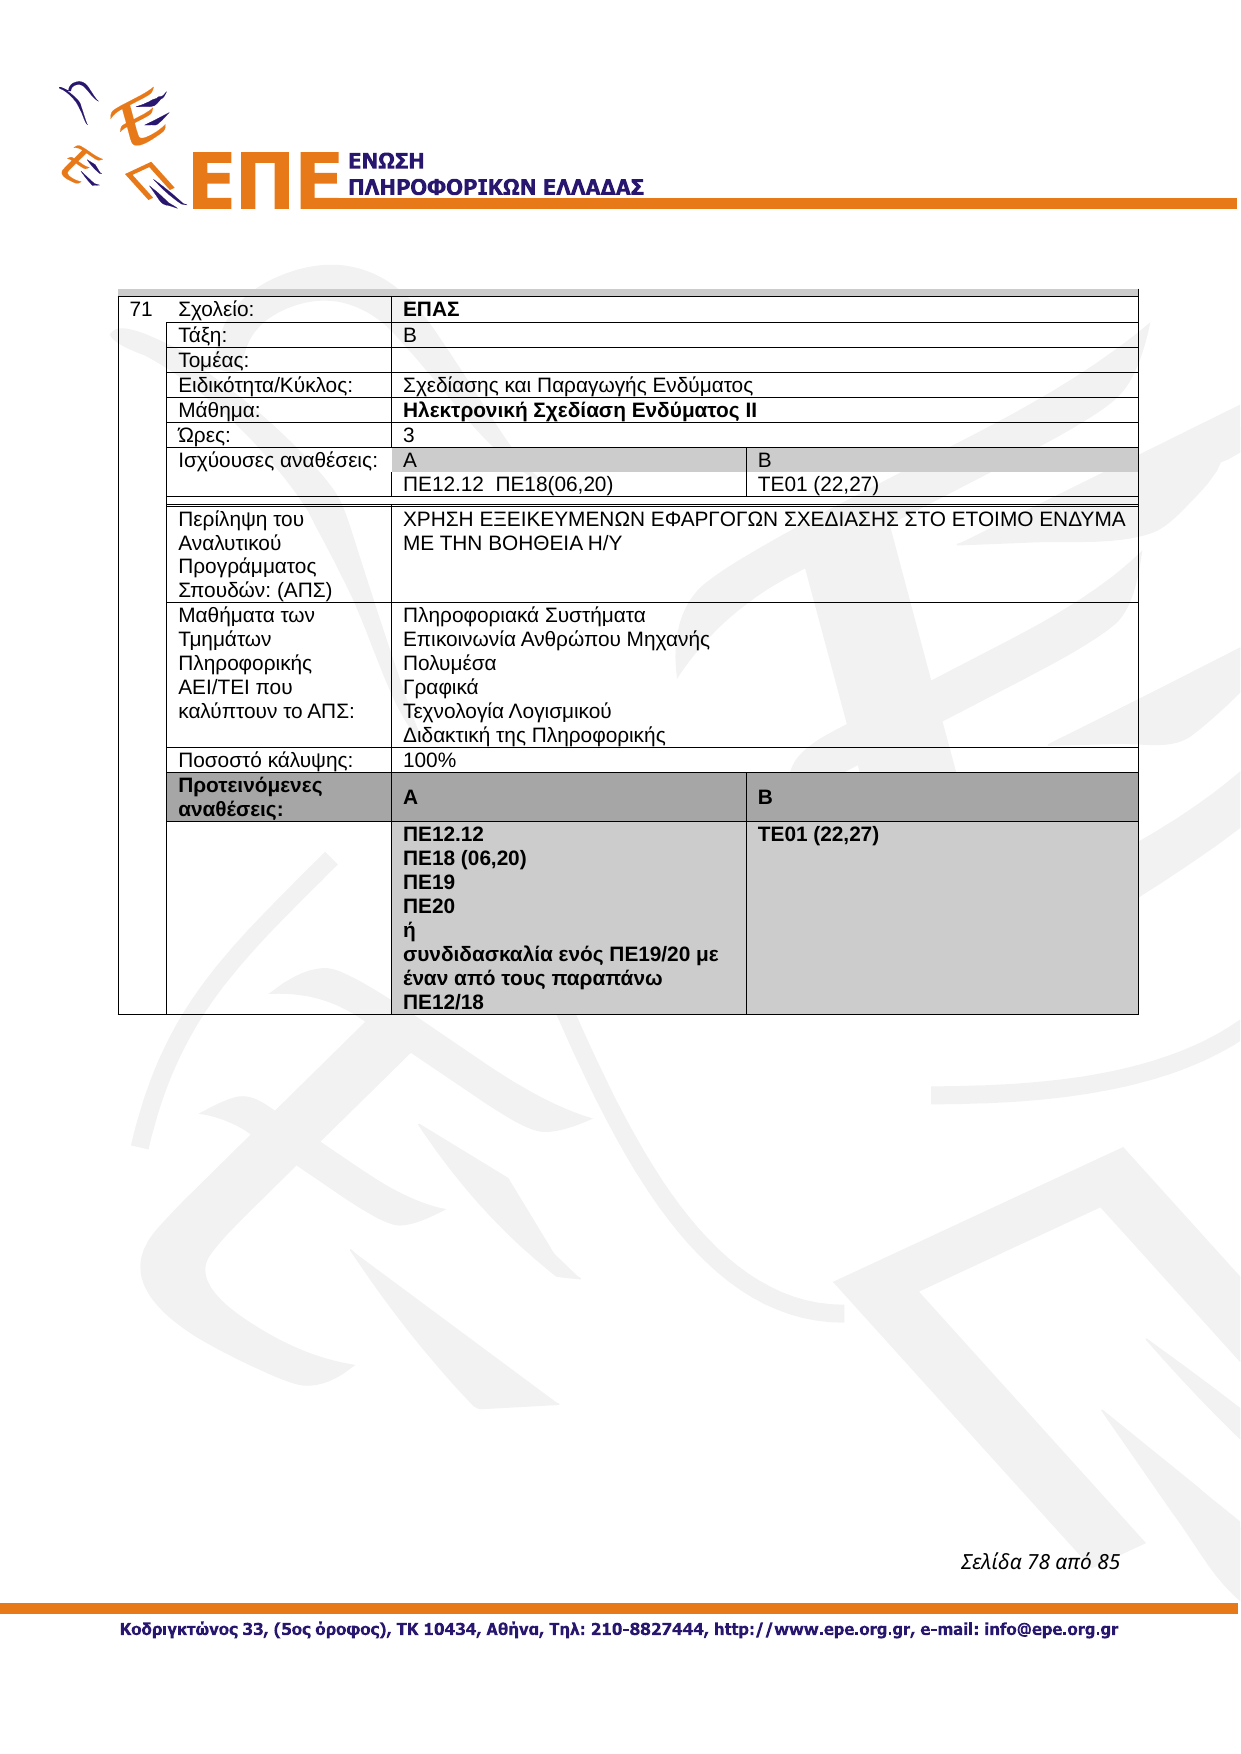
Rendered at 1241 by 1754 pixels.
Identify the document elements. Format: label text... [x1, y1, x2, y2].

table_cell Α [392, 773, 746, 821]
table_cell 100% [392, 748, 1138, 772]
table_cell Περίληψη του Αναλυτικού Προγράμματος Σπουδών: (ΑΠΣ) [167, 507, 391, 602]
table_cell Ώρες: [167, 423, 391, 447]
table_cell ΠΕ12.12 ΠΕ18 (06,20) ΠΕ19 ΠΕ20 ή συνδιδασκαλία ενός ΠΕ19/20 με έναν από τους παραπάνω ΠΕ12/18 [392, 822, 746, 1014]
table_cell [167, 822, 391, 1014]
table_cell Ποσοστό κάλυψης: [167, 748, 391, 772]
table_cell Τάξη: [167, 323, 391, 347]
table_cell ΠΕ12.12 ΠΕ18(06,20) [392, 472, 746, 496]
table_cell Σχεδίασης και Παραγωγής Ενδύματος [392, 373, 1138, 397]
table_cell Πληροφοριακά Συστήματα Επικοινωνία Ανθρώπου Μηχανής Πολυμέσα Γραφικά Τεχνολογία Λογισμικού Διδακτική της Πληροφορικής [392, 603, 1138, 747]
table_cell ΤΕ01 (22,27) [747, 472, 1138, 496]
table_cell [392, 348, 1138, 372]
table_cell Ειδικότητα/Κύκλος: [167, 373, 391, 397]
table_header Σχολείο: [167, 297, 391, 322]
table_cell 3 [392, 423, 1138, 447]
table_cell Μάθημα: [167, 398, 391, 422]
table_header [118, 289, 167, 296]
table_cell ΤΕ01 (22,27) [747, 822, 1138, 1014]
table_cell 71 [119, 297, 167, 1014]
table_cell [167, 497, 392, 504]
table_cell Ισχύουσες αναθέσεις: [167, 448, 392, 496]
table_header Α [392, 448, 746, 472]
table_cell Β [392, 323, 1138, 347]
table_cell Μαθήματα των Τμημάτων Πληροφορικής ΑΕΙ/ΤΕΙ που καλύπτουν το ΑΠΣ: [167, 603, 391, 747]
table_cell ΧΡΗΣΗ ΕΞΕΙΚΕΥΜΕΝΩΝ ΕΦΑΡΓΟΓΩΝ ΣΧΕΔΙΑΣΗΣ ΣΤΟ ΕΤΟΙΜΟ ΕΝΔΥΜΑ ΜΕ ΤΗΝ ΒΟΗΘΕΙΑ Η/Υ [392, 507, 1138, 602]
table_header [167, 289, 392, 296]
table_header Β [747, 448, 1138, 472]
table_cell Τομέας: [167, 348, 391, 372]
table_header ΕΠΑΣ [392, 297, 1138, 322]
table_cell Προτεινόμενες αναθέσεις: [167, 773, 391, 821]
table_header [392, 289, 1138, 296]
table_cell Ηλεκτρονική Σχεδίαση Ενδύματος ΙΙ [392, 398, 1138, 422]
table_cell [392, 497, 1138, 504]
table_cell Β [747, 773, 1138, 821]
